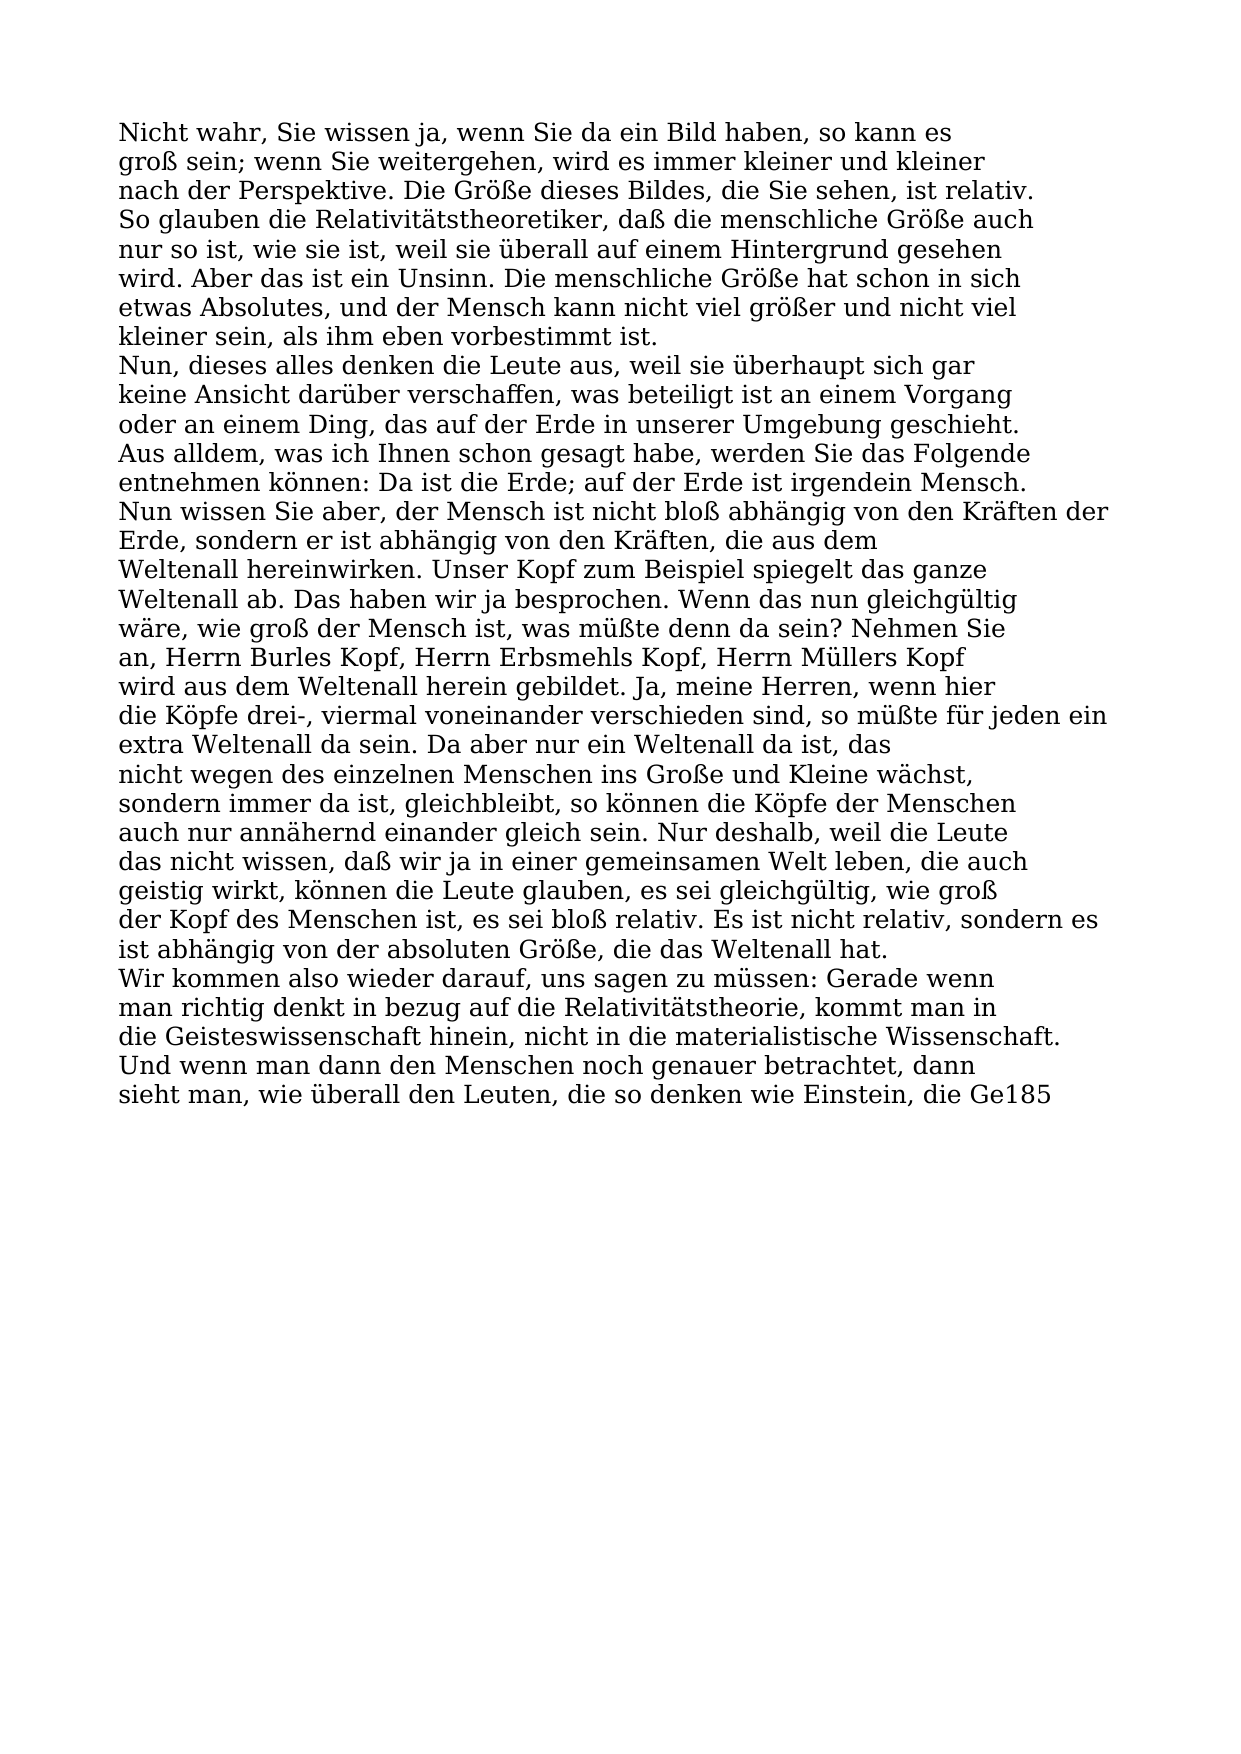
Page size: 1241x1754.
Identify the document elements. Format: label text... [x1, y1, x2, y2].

text Und wenn man dann den Menschen noch genauer betrachtet, dann [118, 1051, 1122, 1081]
text auch nur annähernd einander gleich sein. Nur deshalb, weil die Leute [118, 818, 1122, 847]
text das nicht wissen, daß wir ja in einer gemeinsamen Welt leben, die auch [118, 847, 1122, 876]
text man richtig denkt in bezug auf die Relativitätstheorie, kommt man in [118, 993, 1122, 1022]
text die Geisteswissenschaft hinein, nicht in die materialistische Wissenschaft. [118, 1022, 1122, 1051]
text Nicht wahr, Sie wissen ja, wenn Sie da ein Bild haben, so kann es [118, 118, 1122, 147]
text groß sein; wenn Sie weitergehen, wird es immer kleiner und kleiner [118, 147, 1122, 176]
text wird. Aber das ist ein Unsinn. Die menschliche Größe hat schon in sich [118, 264, 1122, 293]
text So glauben die Relativitätstheoretiker, daß die menschliche Größe auch [118, 206, 1122, 235]
text nach der Perspektive. Die Größe dieses Bildes, die Sie sehen, ist relativ. [118, 176, 1122, 206]
text Aus alldem, was ich Ihnen schon gesagt habe, werden Sie das Folgende [118, 439, 1122, 468]
text oder an einem Ding, das auf der Erde in unserer Umgebung geschieht. [118, 410, 1122, 439]
text Nun, dieses alles denken die Leute aus, weil sie überhaupt sich gar [118, 351, 1122, 381]
text an, Herrn Burles Kopf, Herrn Erbsmehls Kopf, Herrn Müllers Kopf [118, 643, 1122, 672]
text etwas Absolutes, und der Mensch kann nicht viel größer und nicht viel [118, 293, 1122, 322]
text Weltenall hereinwirken. Unser Kopf zum Beispiel spiegelt das ganze [118, 556, 1122, 585]
text entnehmen können: Da ist die Erde; auf der Erde ist irgendein Mensch. [118, 468, 1122, 497]
text nur so ist, wie sie ist, weil sie überall auf einem Hintergrund gesehen [118, 235, 1122, 264]
text sieht man, wie überall den Leuten, die so denken wie Einstein, die Ge185 [118, 1081, 1122, 1110]
text geistig wirkt, können die Leute glauben, es sei gleichgültig, wie groß [118, 876, 1122, 906]
text der Kopf des Menschen ist, es sei bloß relativ. Es ist nicht relativ, sondern es ist abhängig von der absoluten Größe, die das Weltenall hat. [118, 906, 1122, 964]
text kleiner sein, als ihm eben vorbestimmt ist. [118, 322, 1122, 351]
text wäre, wie groß der Mensch ist, was müßte denn da sein? Nehmen Sie [118, 614, 1122, 643]
text wird aus dem Weltenall herein gebildet. Ja, meine Herren, wenn hier [118, 672, 1122, 701]
text die Köpfe drei-, viermal voneinander verschieden sind, so müßte für jeden ein extra Weltenall da sein. Da aber nur ein Weltenall da ist, das [118, 701, 1122, 760]
text Nun wissen Sie aber, der Mensch ist nicht bloß abhängig von den Kräften der Erde, sondern er ist abhängig von den Kräften, die aus dem [118, 497, 1122, 556]
text Wir kommen also wieder darauf, uns sagen zu müssen: Gerade wenn [118, 964, 1122, 993]
text nicht wegen des einzelnen Menschen ins Große und Kleine wächst, [118, 760, 1122, 789]
text keine Ansicht darüber verschaffen, was beteiligt ist an einem Vorgang [118, 381, 1122, 410]
text sondern immer da ist, gleichbleibt, so können die Köpfe der Menschen [118, 789, 1122, 818]
text Weltenall ab. Das haben wir ja besprochen. Wenn das nun gleichgültig [118, 585, 1122, 614]
